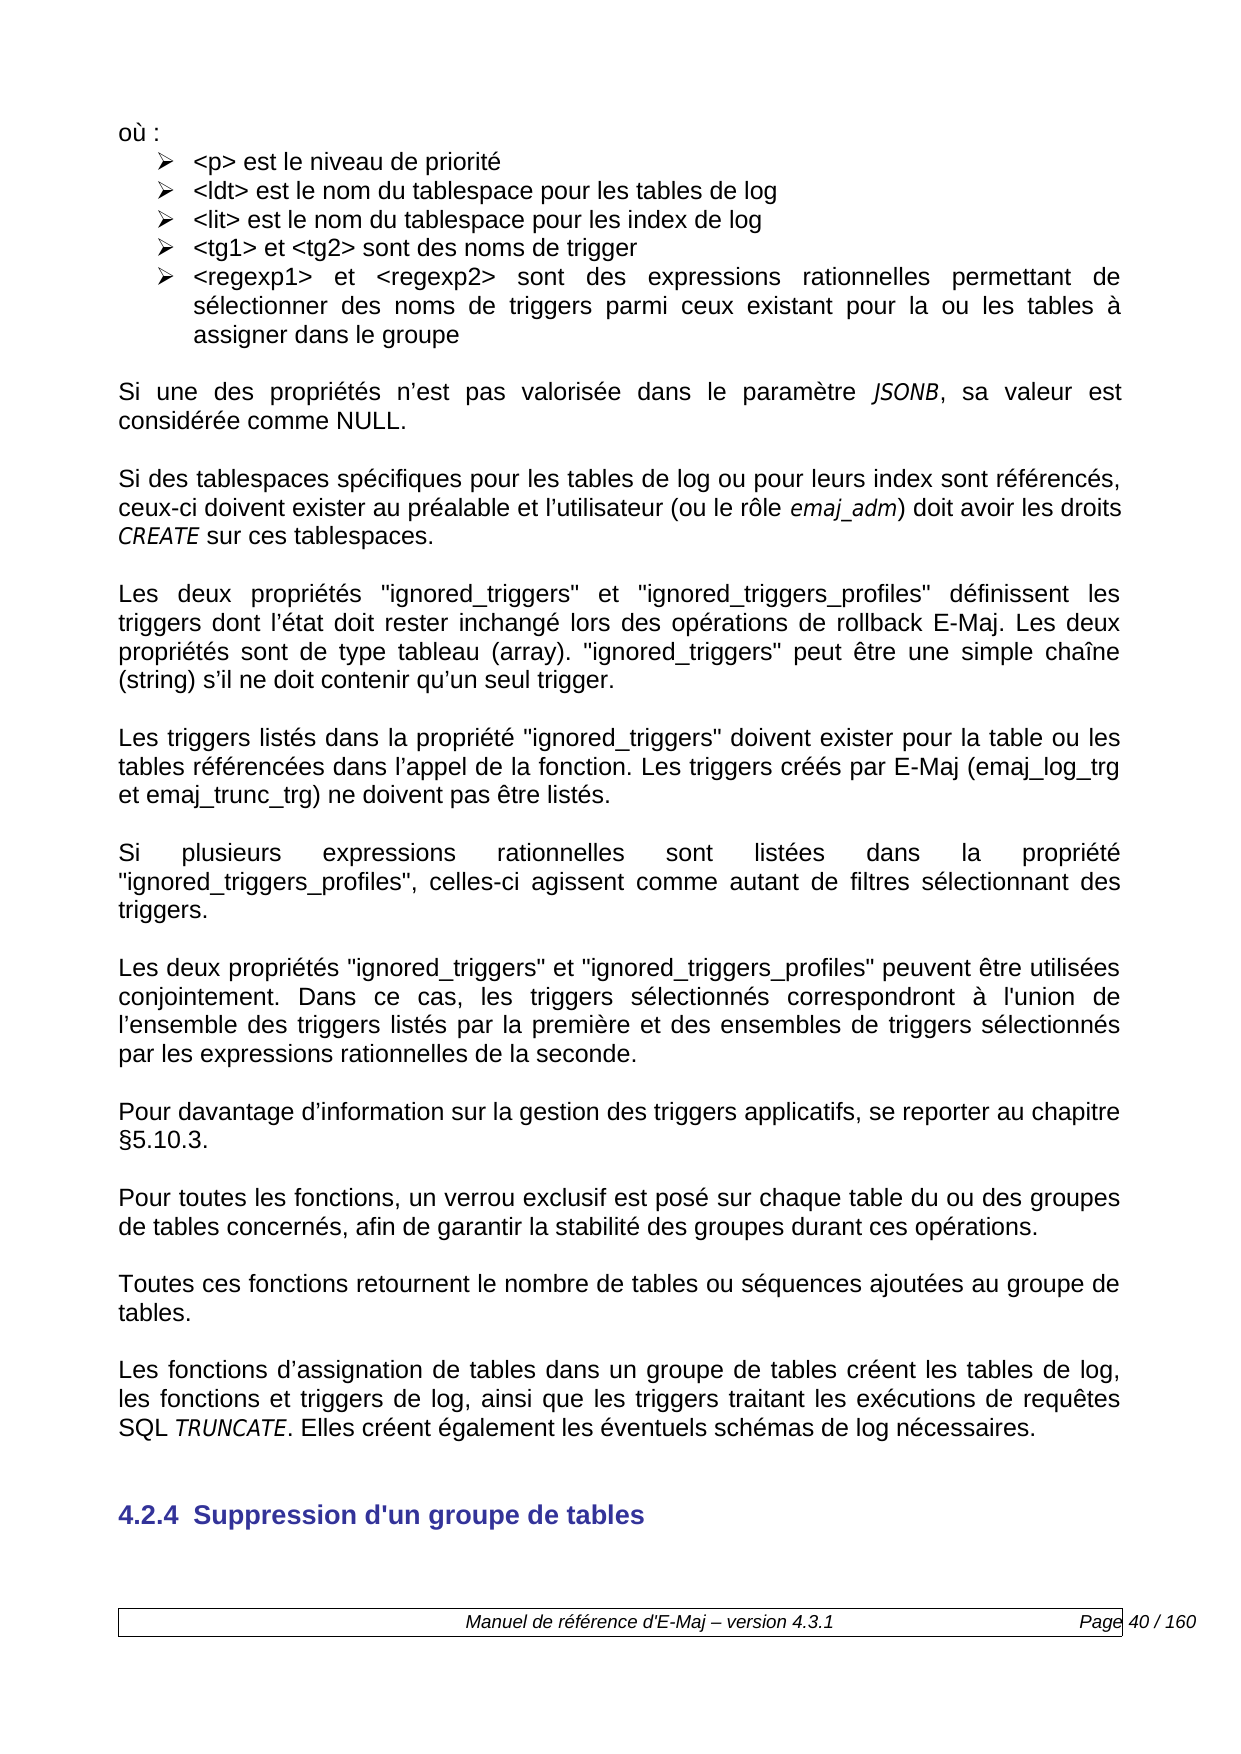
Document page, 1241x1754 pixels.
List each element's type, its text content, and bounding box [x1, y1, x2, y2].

subtitle Suppression d'un groupe de tables [118, 1499, 1122, 1530]
list <p> est le niveau de priorité [156, 147, 1122, 176]
text Les deux propriétés "ignored_triggers" et "ignored_triggers_profiles" définissent les triggers dont l’état doit rester inchangé lors des opérations de rollback E-Maj. Les deux propriétés sont de type tableau (array). "ignored_triggers" peut être une simple chaîne (string) s’il ne doit contenir qu’un seul trigger. [118, 579, 1122, 694]
text Pour toutes les fonctions, un verrou exclusif est posé sur chaque table du ou des groupes de tables concernés, afin de garantir la stabilité des groupes durant ces opérations. [118, 1183, 1122, 1240]
list <lit> est le nom du tablespace pour les index de log [156, 204, 1122, 233]
text Si plusieurs expressions rationnelles sont listées dans la propriété "ignored_triggers_profiles", celles-ci agissent comme autant de filtres sélectionnant des triggers. [118, 838, 1122, 924]
list <regexp1> et <regexp2> sont des expressions rationnelles permettant de sélectionner des noms de triggers parmi ceux existant pour la ou les tables à assigner dans le groupe [156, 262, 1122, 349]
text Les deux propriétés "ignored_triggers" et "ignored_triggers_profiles" peuvent être utilisées conjointement. Dans ce cas, les triggers sélectionnés correspondront à l'union de l’ensemble des triggers listés par la première et des ensembles de triggers sélectionnés par les expressions rationnelles de la seconde. [118, 953, 1122, 1068]
text Les triggers listés dans la propriété "ignored_triggers" doivent exister pour la table ou les tables référencées dans l’appel de la fonction. Les triggers créés par E-Maj (emaj_log_trg et emaj_trunc_trg) ne doivent pas être listés. [118, 723, 1122, 809]
text Si une des propriétés n’est pas valorisée dans le paramètre JSONB, sa valeur est considérée comme NULL. [118, 377, 1122, 435]
list <tg1> et <tg2> sont des noms de trigger [156, 233, 1122, 262]
text où : [118, 118, 1122, 147]
list <ldt> est le nom du tablespace pour les tables de log [156, 176, 1122, 204]
text Pour davantage d’information sur la gestion des triggers applicatifs, se reporter au chapitre §5.10.3. [118, 1096, 1122, 1154]
text Si des tablespaces spécifiques pour les tables de log ou pour leurs index sont référencés, ceux-ci doivent exister au préalable et l’utilisateur (ou le rôle emaj_adm) doit avoir les droits CREATE sur ces tablespaces. [118, 464, 1122, 550]
text Toutes ces fonctions retournent le nombre de tables ou séquences ajoutées au groupe de tables. [118, 1269, 1122, 1326]
text Les fonctions d’assignation de tables dans un groupe de tables créent les tables de log, les fonctions et triggers de log, ainsi que les triggers traitant les exécutions de requêtes SQL TRUNCATE. Elles créent également les éventuels schémas de log nécessaires. [118, 1355, 1122, 1442]
